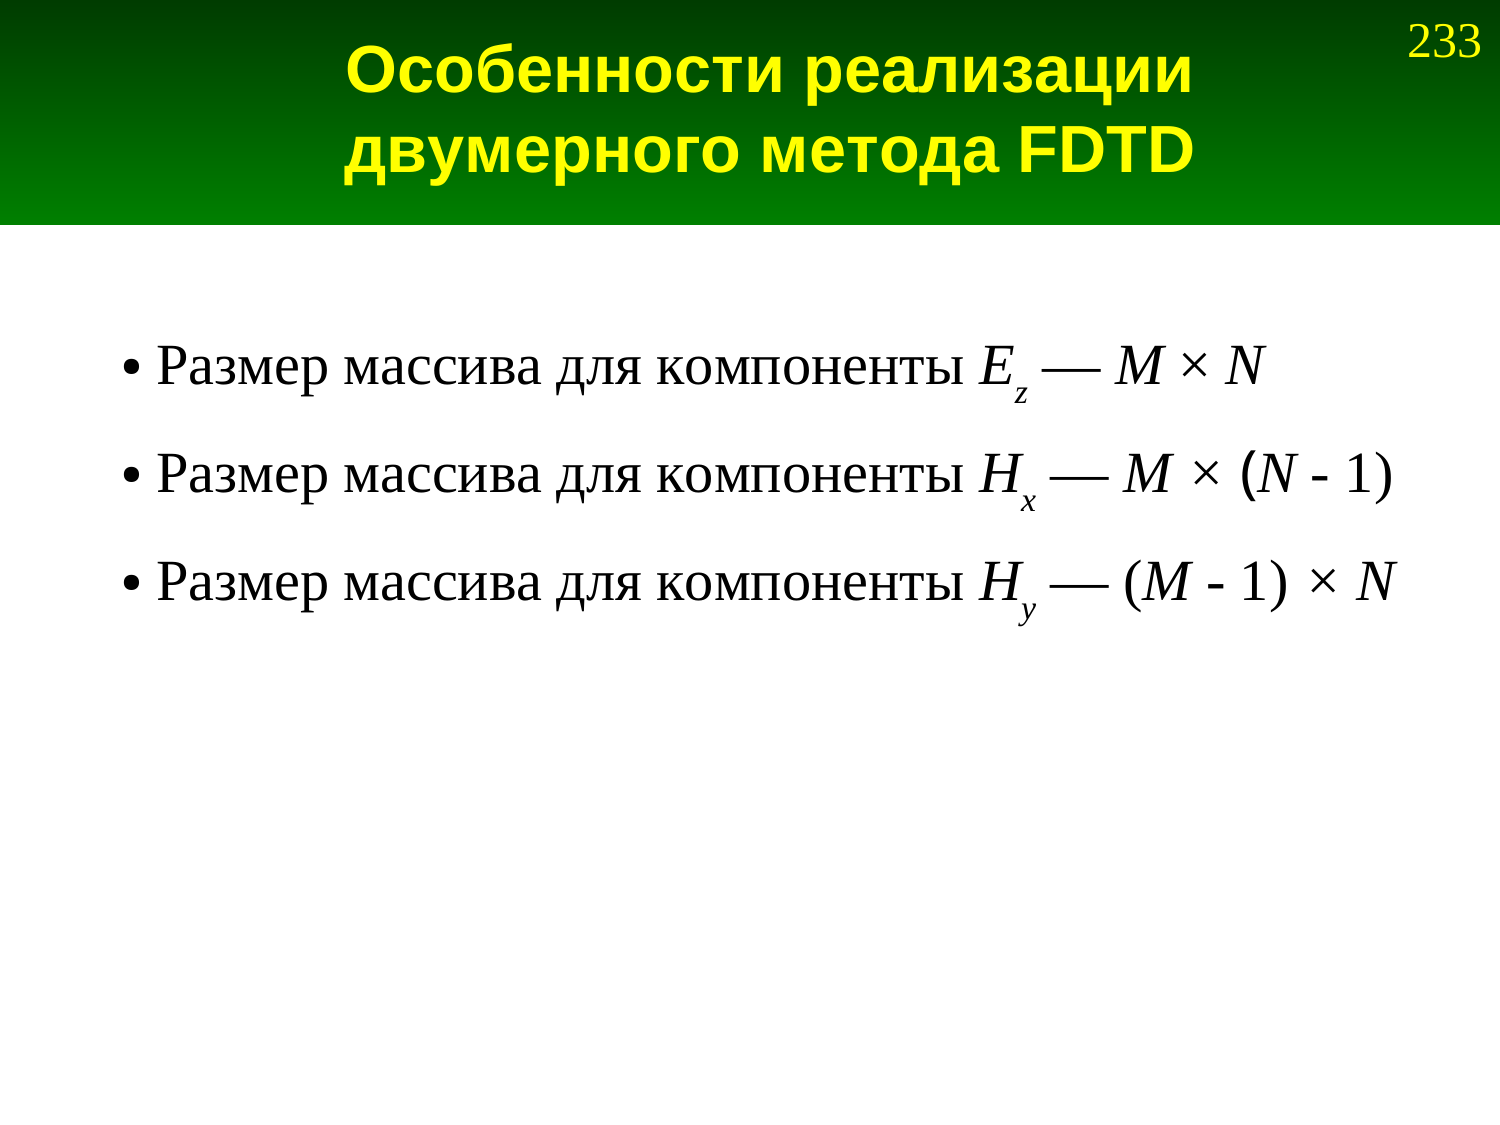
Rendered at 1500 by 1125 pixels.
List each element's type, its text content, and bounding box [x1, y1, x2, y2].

title Особенности реализации двумерного метода FDTD [100, 7, 1441, 204]
text_box Размер массива для компоненты Ez — M × N Размер массива для компоненты Hx — M × (N - 1) Размер массива для компоненты Hy — (M - 1) × N [106, 318, 1411, 634]
